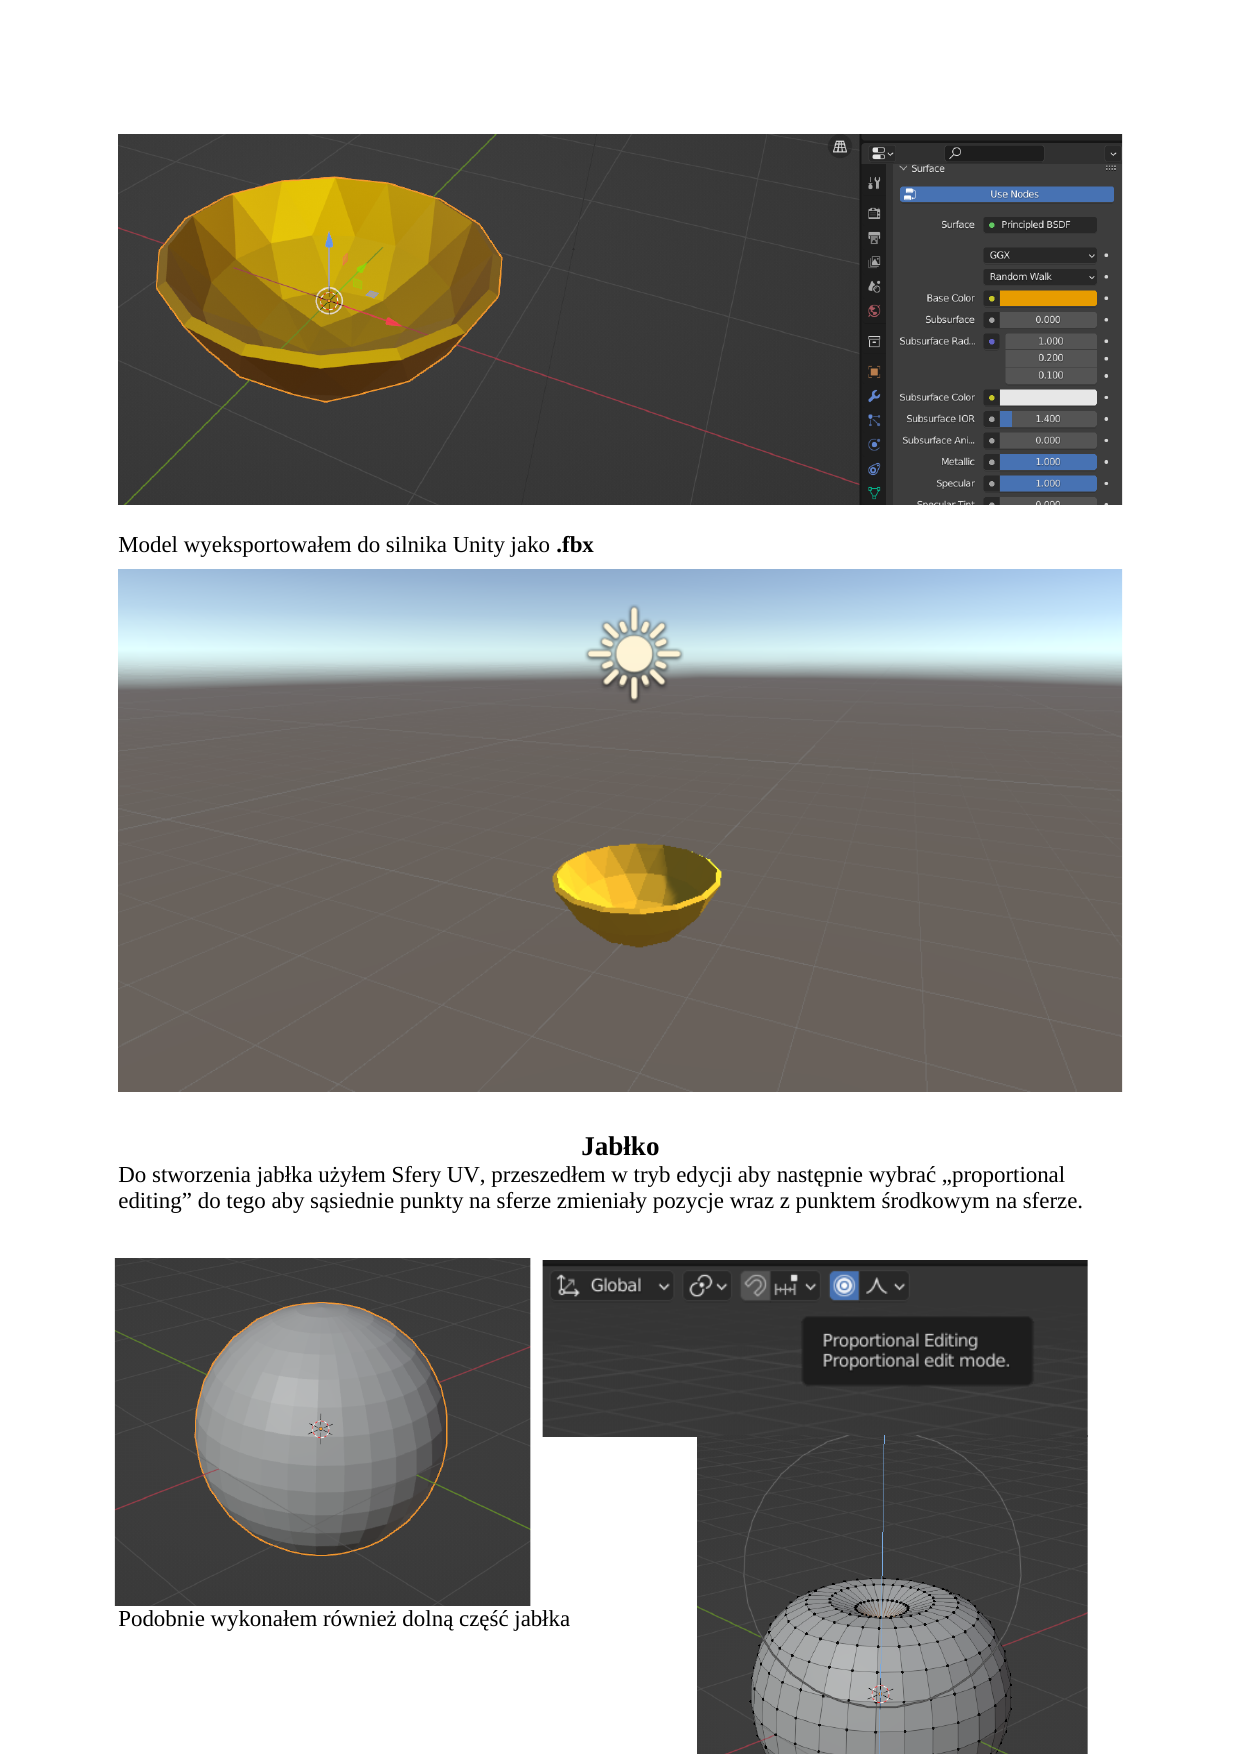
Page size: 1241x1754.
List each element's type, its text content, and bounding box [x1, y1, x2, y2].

text Do stworzenia jabłka użyłem Sfery UV, przeszedłem w tryb edycji aby następnie wybrać „proportional editing” do tego aby sąsiednie punkty na sferze zmieniały pozycje wraz z punktem środkowym na sferze. [118, 1161, 1122, 1214]
text [1088, 1436, 1122, 1632]
text Jabłko [118, 1130, 1122, 1161]
picture [118, 134, 1123, 505]
picture [542, 1260, 1088, 1754]
text Model wyeksportowałem do silnika Unity jako .fbx [118, 531, 1122, 557]
picture [118, 569, 1123, 1092]
picture [114, 1258, 531, 1606]
text Podobnie wykonałem również dolną część jabłka [118, 1436, 697, 1632]
